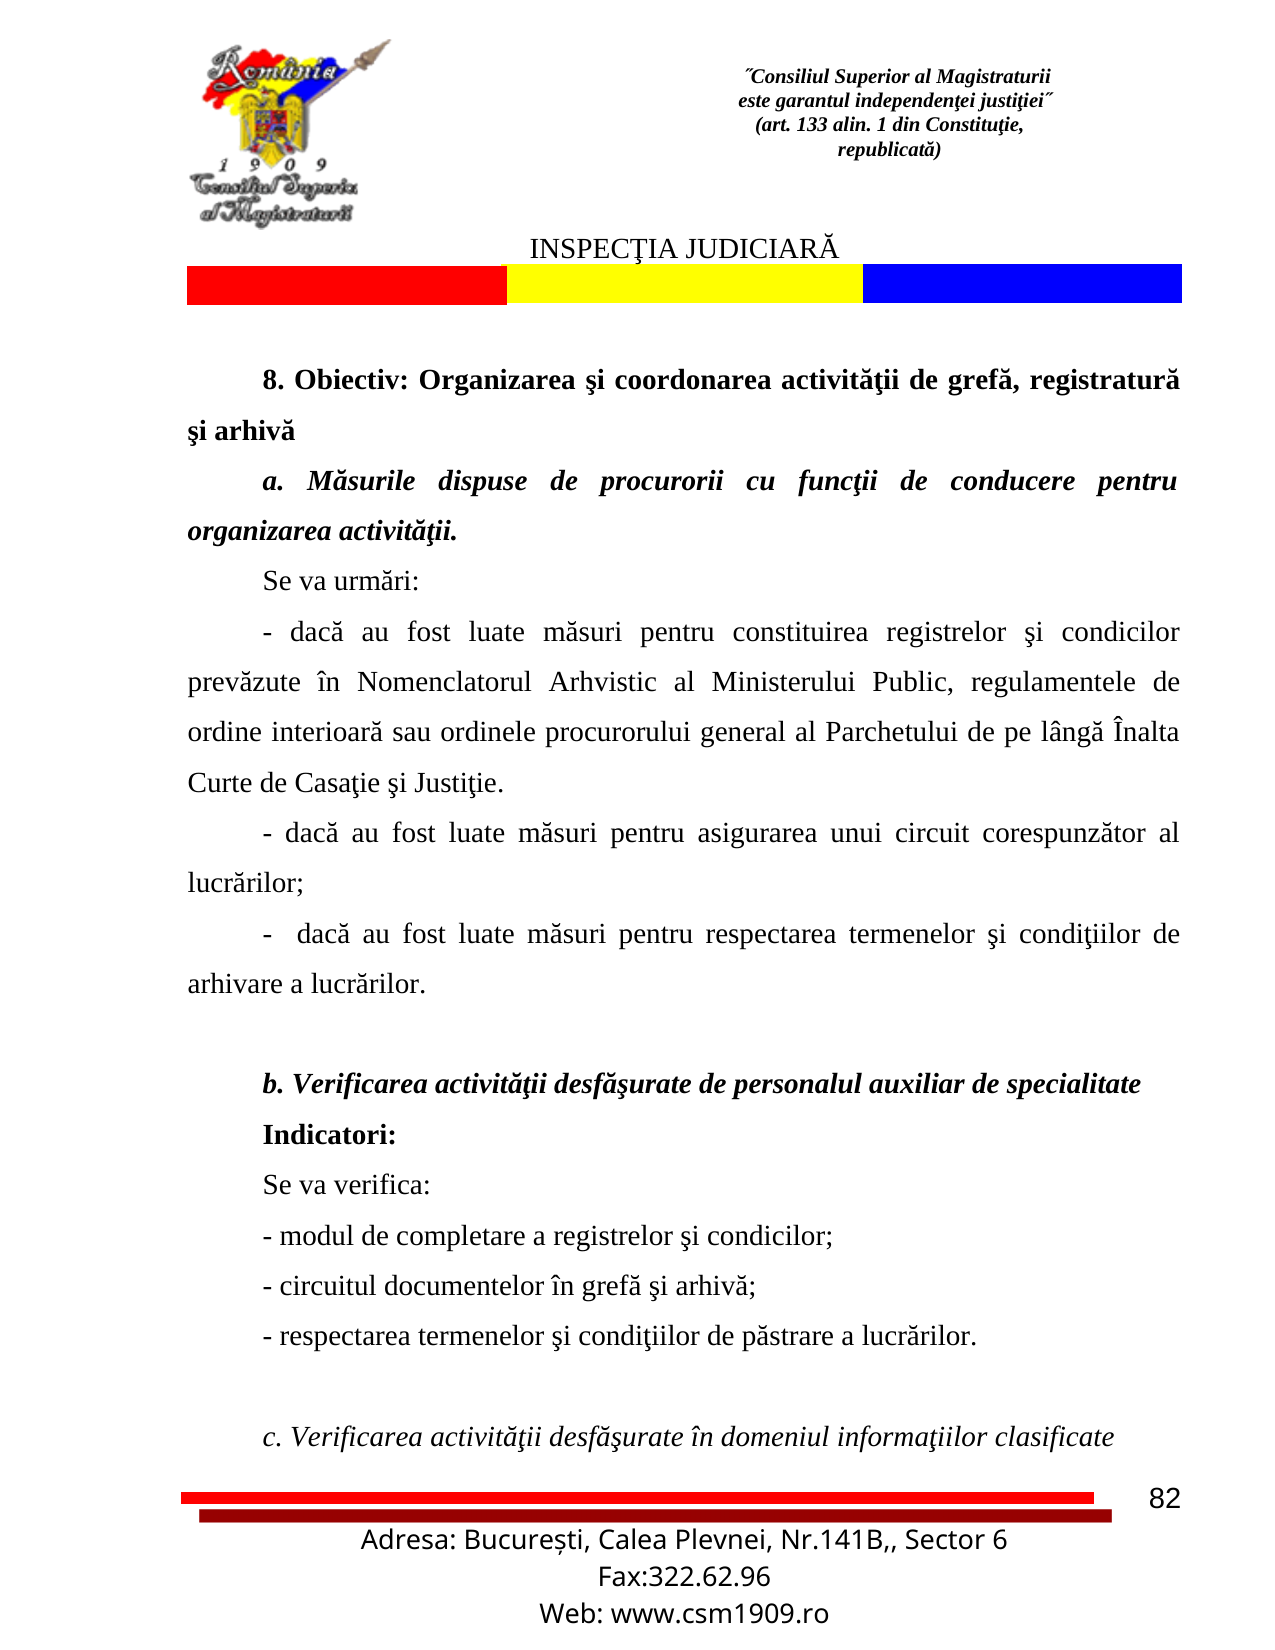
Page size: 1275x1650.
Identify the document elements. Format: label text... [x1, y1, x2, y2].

text - dacă au fost luate măsuri pentru respectarea termenelor şi condiţiilor de arhivare a lucrărilor. [187, 916, 1181, 999]
text a. Măsurile dispuse de procurorii cu funcţii de conducere pentru organizarea activităţii. [187, 463, 1181, 547]
text b. Verificarea activităţii desfăşurate de personalul auxiliar de specialitate [187, 1067, 1181, 1100]
text 8. Obiectiv: Organizarea şi coordonarea activităţii de grefă, registratură şi arhivă [187, 362, 1181, 446]
text - dacă au fost luate măsuri pentru asigurarea unui circuit corespunzător al lucrărilor; [187, 815, 1181, 899]
picture [189, 39, 393, 230]
text - dacă au fost luate măsuri pentru constituirea registrelor şi condicilor prevăzute în Nomenclatorul Arhvistic al Ministerului Public, regulamentele de ordine interioară sau ordinele procurorului general al Parchetului de pe lângă Înalta Curte de Casaţie şi Justiţie. [187, 614, 1181, 798]
text Se va verifica: [187, 1167, 1181, 1201]
text c. Verificarea activităţii desfăşurate în domeniul informaţiilor clasificate [187, 1419, 1181, 1452]
text Indicatori: [187, 1117, 1181, 1151]
text Se va urmări: [187, 563, 1181, 597]
text - respectarea termenelor şi condiţiilor de păstrare a lucrărilor. [187, 1318, 1181, 1352]
text - circuitul documentelor în grefă şi arhivă; [187, 1268, 1181, 1301]
text - modul de completare a registrelor şi condicilor; [187, 1218, 1181, 1251]
